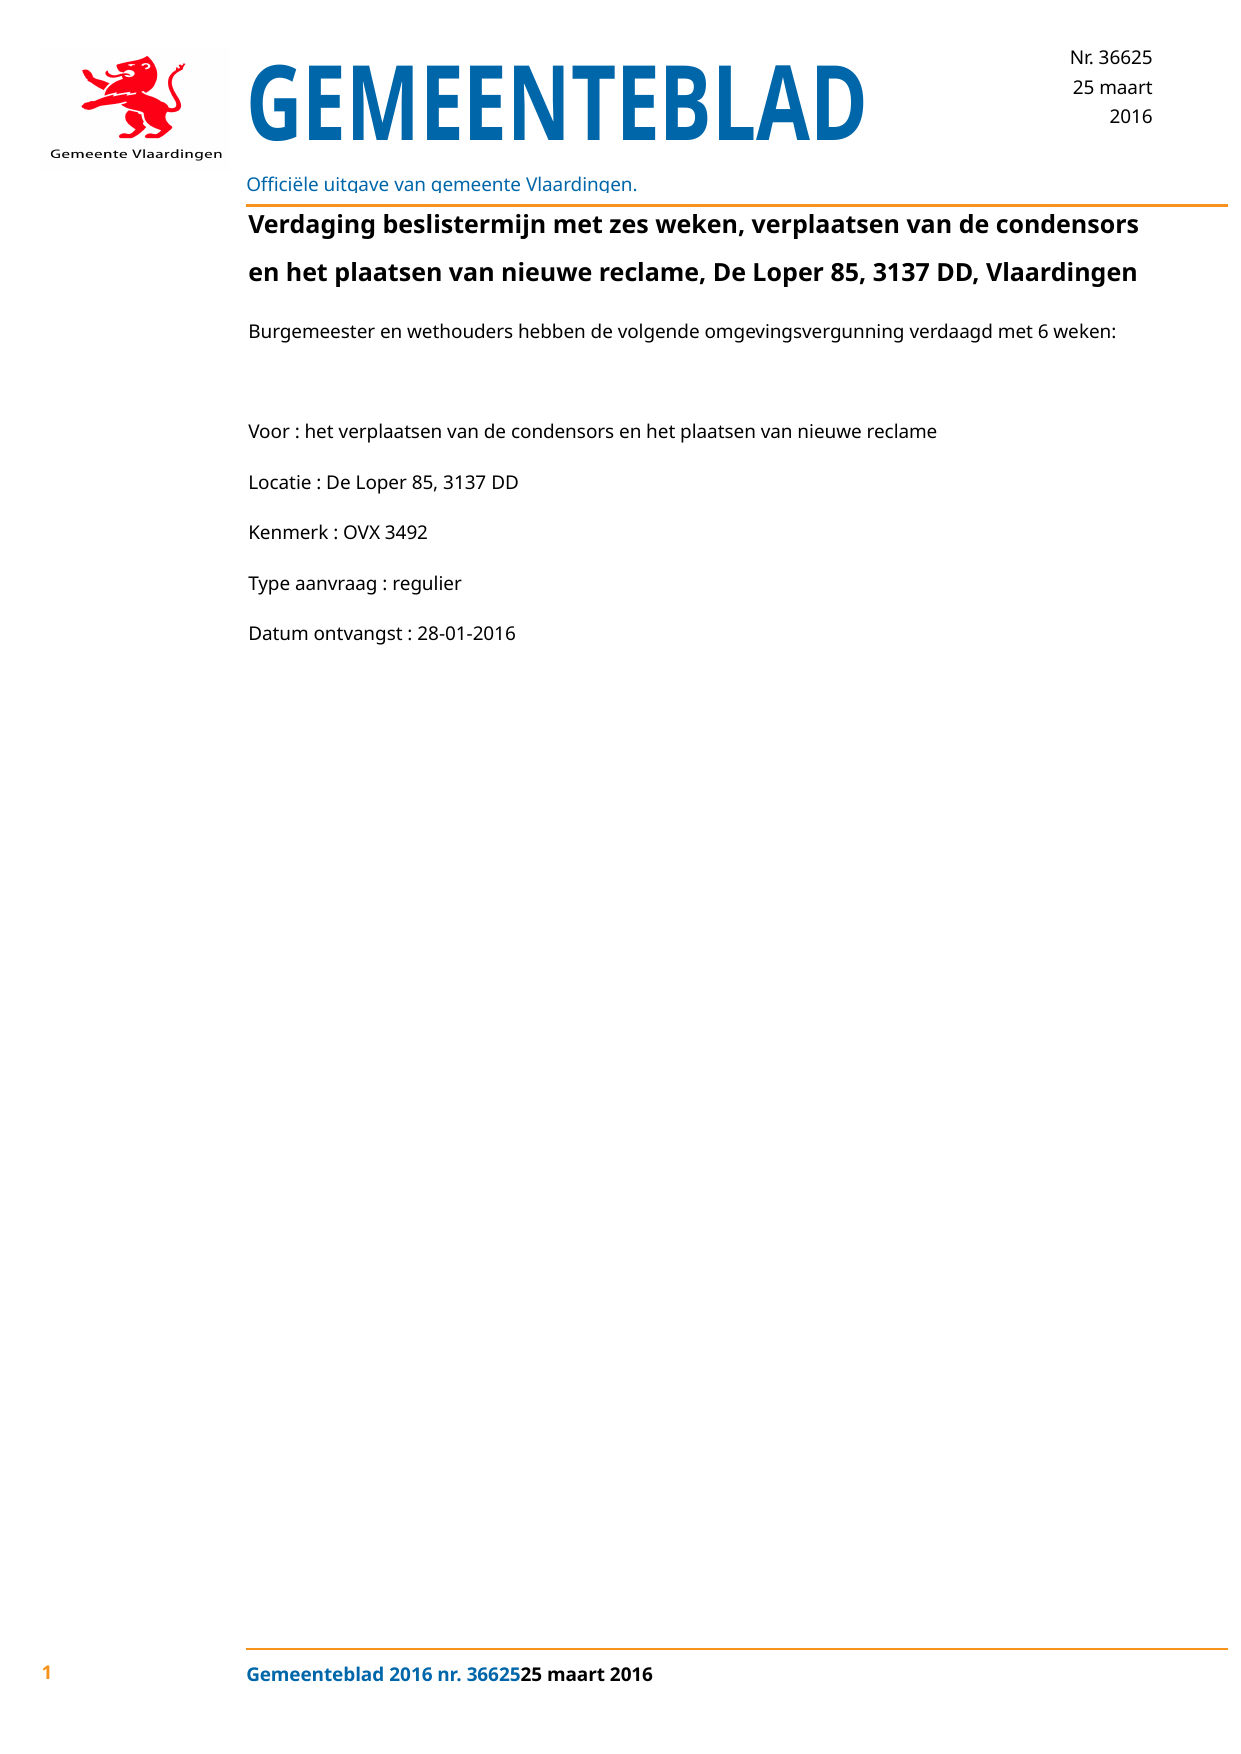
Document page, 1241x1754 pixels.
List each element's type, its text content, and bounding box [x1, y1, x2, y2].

picture [41, 47, 231, 172]
text Voor : het verplaatsen van de condensors en het plaatsen van nieuwe reclame [248, 419, 1152, 444]
text Kenmerk : OVX 3492 [248, 519, 1152, 545]
text Datum ontvangst : 28-01-2016 [248, 620, 1152, 646]
text Burgemeester en wethouders hebben de volgende omgevingsvergunning verdaagd met 6 weken: [248, 318, 1152, 344]
text Type aanvraag : regulier [248, 570, 1152, 596]
text Verdaging beslistermijn met zes weken, verplaatsen van de condensors en het plaatsen van nieuwe reclame, De Loper 85, 3137 DD, Vlaardingen [248, 207, 1152, 288]
text Locatie : De Loper 85, 3137 DD [248, 469, 1152, 495]
